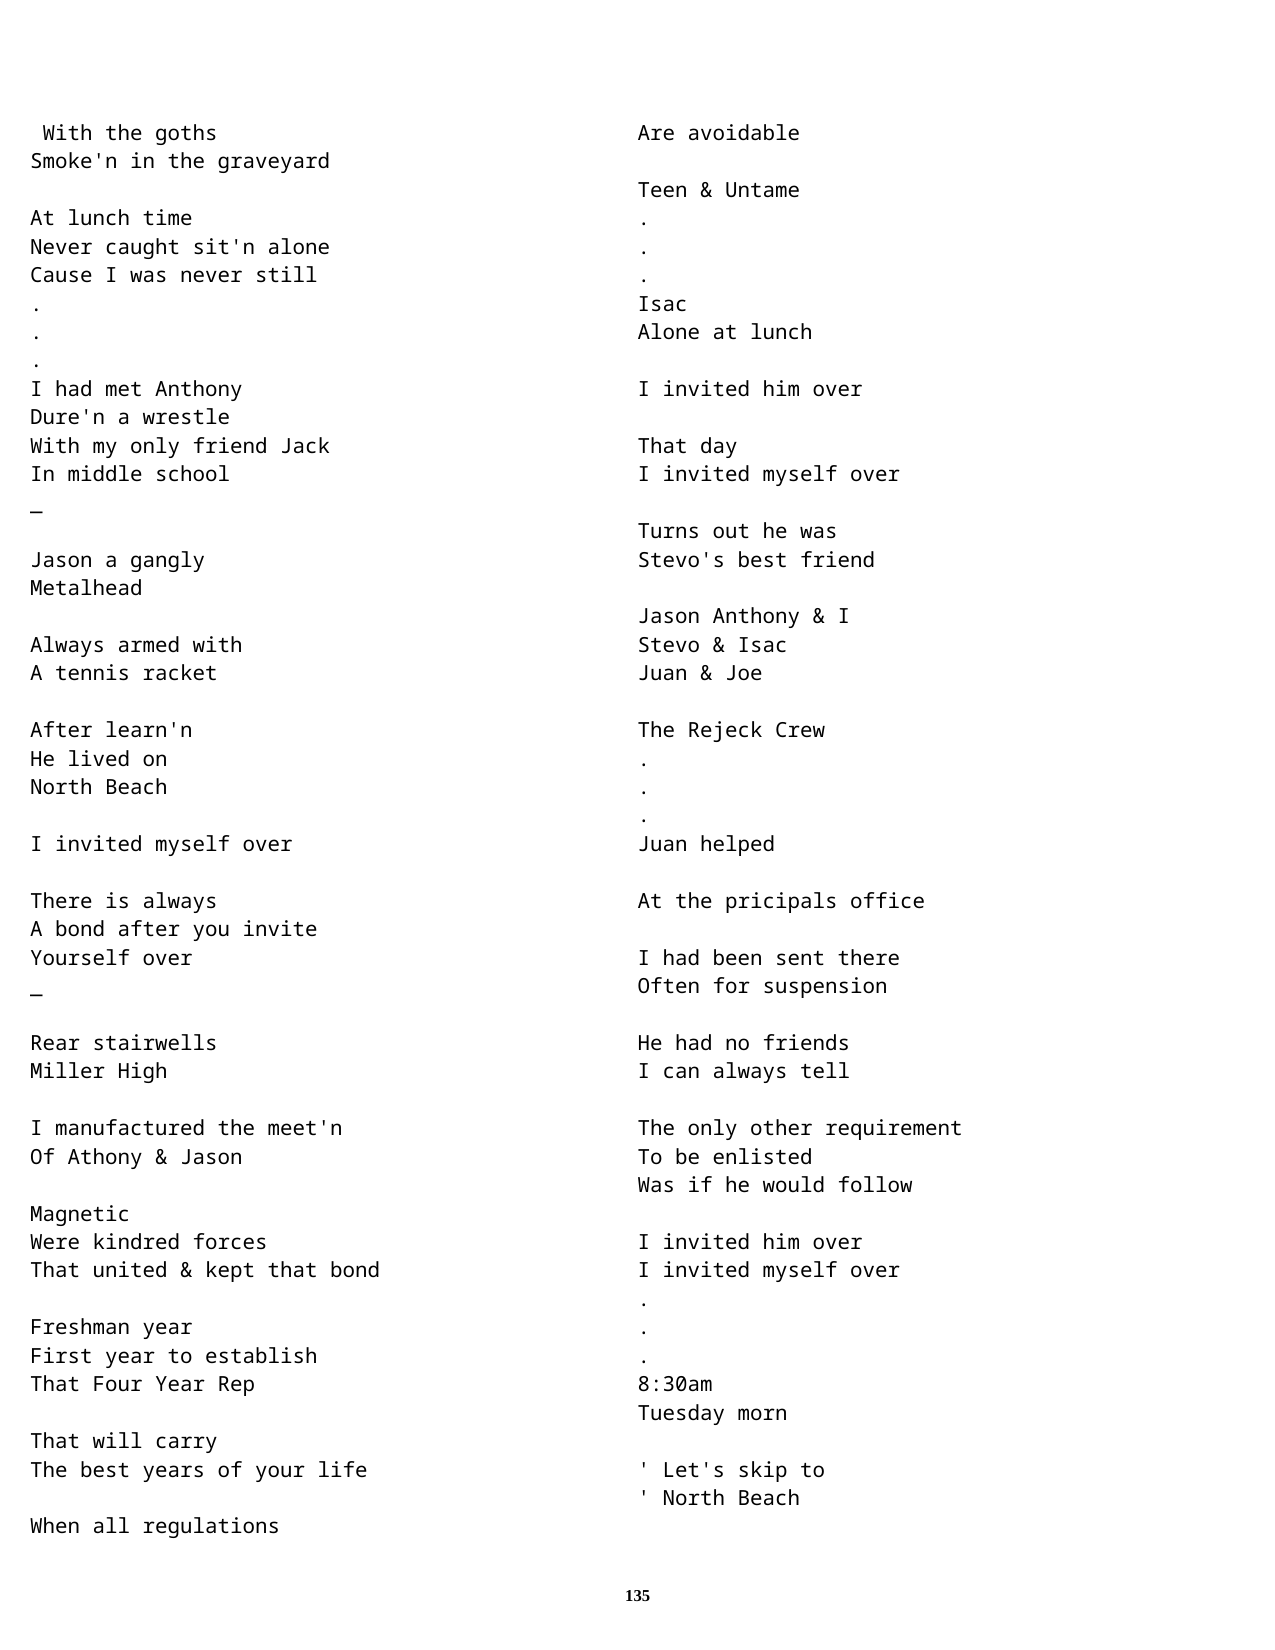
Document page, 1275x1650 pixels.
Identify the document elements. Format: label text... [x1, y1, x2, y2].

text Magnetic [30, 1199, 637, 1227]
text Juan & Joe [637, 658, 1245, 687]
text Rear stairwells [30, 1028, 637, 1057]
text Jason Anthony & I [637, 602, 1245, 630]
text Cause I was never still [30, 260, 637, 289]
text Stevo's best friend [637, 545, 1245, 573]
text ' North Beach [637, 1483, 1245, 1512]
text Were kindred forces [30, 1227, 637, 1256]
text . [637, 260, 1245, 289]
text ' Let's skip to [637, 1455, 1245, 1483]
text At the pricipals office [637, 886, 1245, 914]
text Was if he would follow [637, 1170, 1245, 1199]
text I invited him over [637, 374, 1245, 402]
text . [637, 744, 1245, 772]
text Alone at lunch [637, 317, 1245, 346]
text I had been sent there [637, 943, 1245, 971]
text After learn'n [30, 715, 637, 744]
text Often for suspension [637, 971, 1245, 1000]
text He lived on [30, 744, 637, 772]
text Of Athony & Jason [30, 1142, 637, 1170]
text To be enlisted [637, 1142, 1245, 1170]
text . [30, 317, 637, 346]
text The only other requirement [637, 1113, 1245, 1142]
text He had no friends [637, 1028, 1245, 1057]
text Yourself over [30, 943, 637, 971]
text The best years of your life [30, 1455, 637, 1483]
text Freshman year [30, 1312, 637, 1341]
text _ [30, 971, 637, 1000]
text With my only friend Jack [30, 431, 637, 459]
text That united & kept that bond [30, 1256, 637, 1284]
text I invited myself over [30, 829, 637, 857]
text Teen & Untame [637, 175, 1245, 203]
text I had met Anthony [30, 374, 637, 402]
text Never caught sit'n alone [30, 232, 637, 260]
text A tennis racket [30, 658, 637, 687]
text . [637, 1312, 1245, 1341]
text Stevo & Isac [637, 630, 1245, 658]
text I invited myself over [637, 1256, 1245, 1284]
text Are avoidable [637, 118, 1245, 147]
text Jason a gangly [30, 545, 637, 573]
text . [637, 1341, 1245, 1369]
text . [30, 289, 637, 317]
text I invited myself over [637, 459, 1245, 488]
text I manufactured the meet'n [30, 1113, 637, 1142]
text _ [30, 488, 637, 516]
text . [637, 1284, 1245, 1312]
text Miller High [30, 1057, 637, 1085]
text . [637, 801, 1245, 829]
text The Rejeck Crew [637, 715, 1245, 744]
text Always armed with [30, 630, 637, 658]
text I invited him over [637, 1227, 1245, 1256]
text I can always tell [637, 1057, 1245, 1085]
text That day [637, 431, 1245, 459]
text Turns out he was [637, 516, 1245, 545]
text Dure'n a wrestle [30, 402, 637, 431]
text There is always [30, 886, 637, 914]
text North Beach [30, 772, 637, 801]
text At lunch time [30, 203, 637, 232]
text Smoke'n in the graveyard [30, 147, 637, 175]
text Metalhead [30, 573, 637, 602]
text Juan helped [637, 829, 1245, 857]
text That Four Year Rep [30, 1369, 637, 1398]
text . [637, 232, 1245, 260]
text . [30, 346, 637, 374]
text A bond after you invite [30, 914, 637, 943]
text 8:30am [637, 1369, 1245, 1398]
text . [637, 203, 1245, 232]
text In middle school [30, 459, 637, 488]
text . [637, 772, 1245, 801]
text That will carry [30, 1426, 637, 1455]
text When all regulations [30, 1512, 637, 1540]
text First year to establish [30, 1341, 637, 1369]
text Tuesday morn [637, 1398, 1245, 1426]
text With the goths [30, 118, 637, 147]
text Isac [637, 289, 1245, 317]
